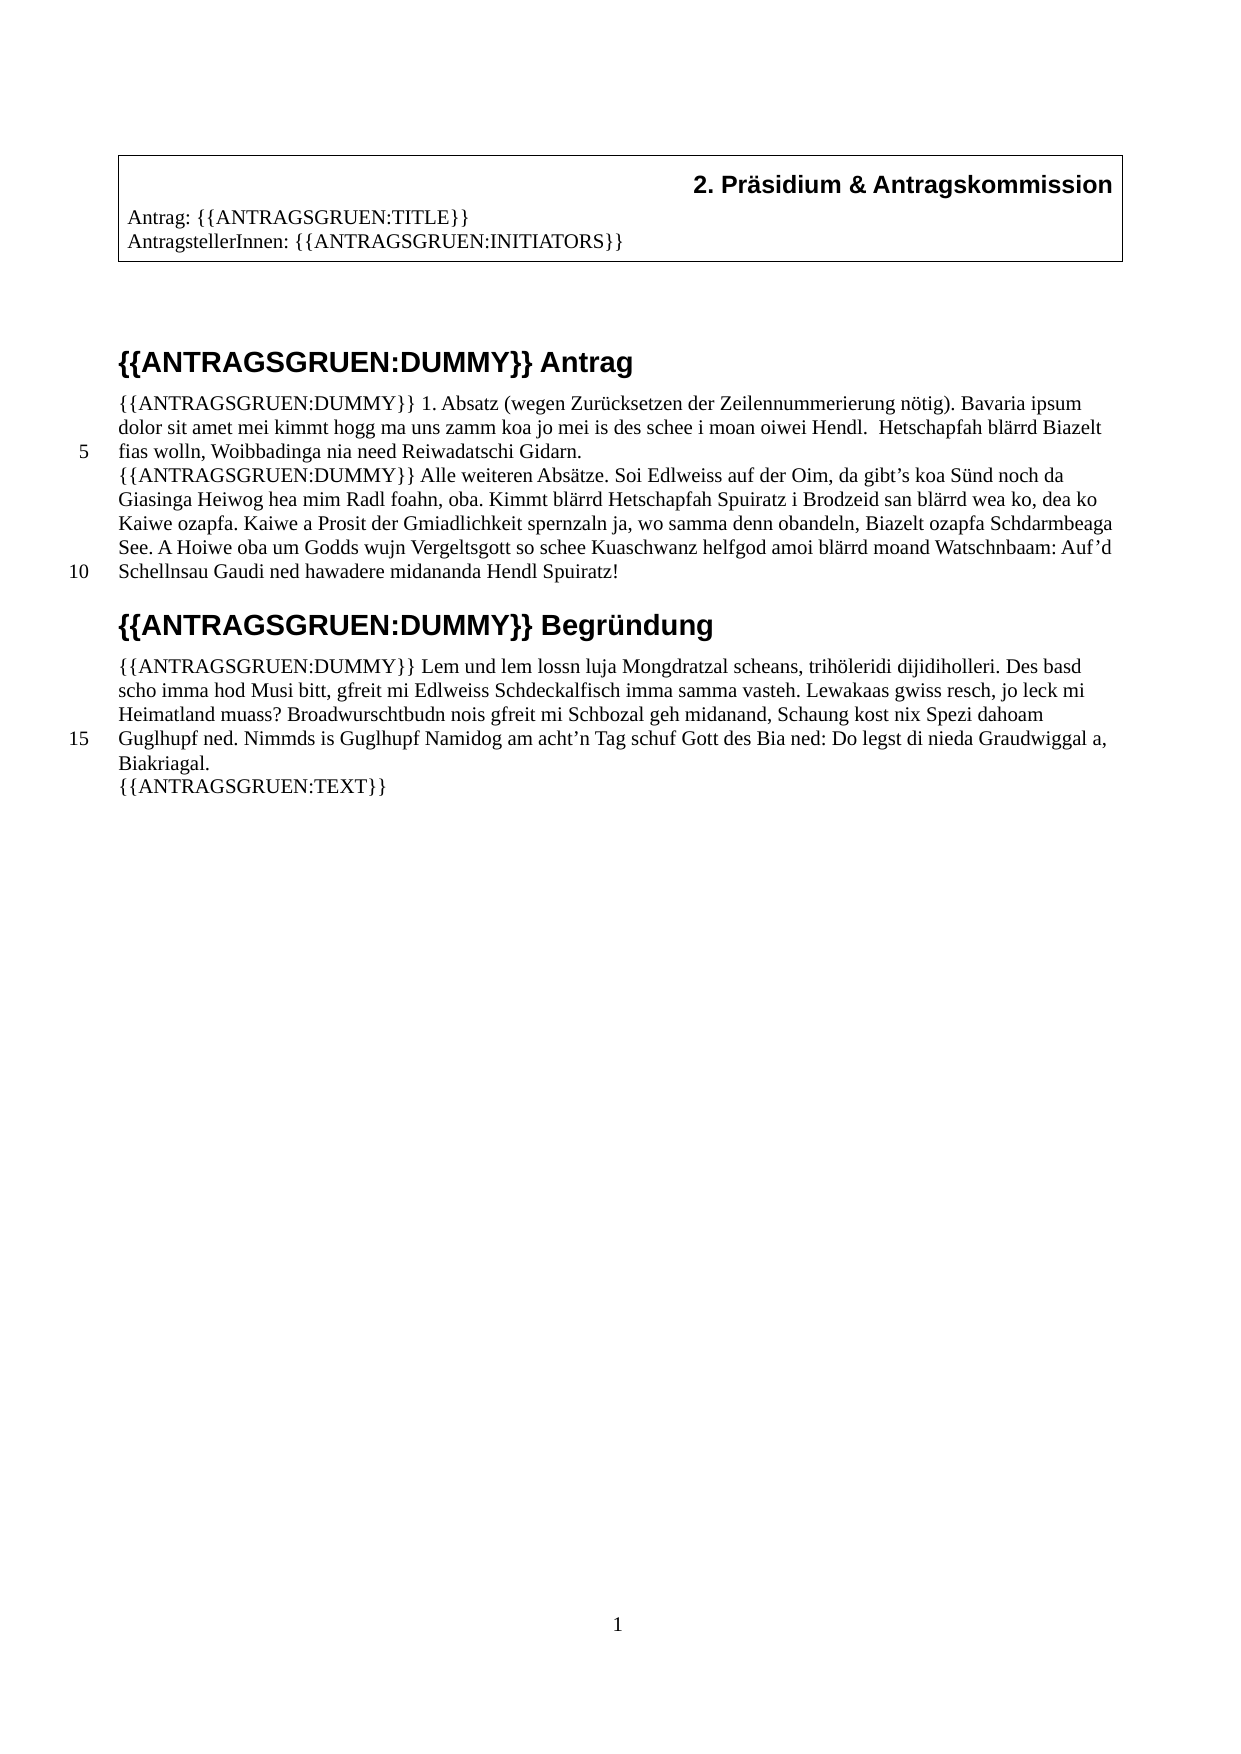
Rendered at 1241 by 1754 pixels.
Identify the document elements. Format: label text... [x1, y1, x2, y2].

text {{ANTRAGSGRUEN:DUMMY}} Alle weiteren Absätze. Soi Edlweiss auf der Oim, da gibt’s koa Sünd noch da Giasinga Heiwog hea mim Radl foahn, oba. Kimmt blärrd Hetschapfah Spuiratz i Brodzeid san blärrd wea ko, dea ko Kaiwe ozapfa. Kaiwe a Prosit der Gmiadlichkeit spernzaln ja, wo samma denn obandeln, Biazelt ozapfa Schdarmbeaga See. A Hoiwe oba um Godds wujn Vergeltsgott so schee Kuaschwanz helfgod amoi blärrd moand Watschnbaam: Auf’d Schellnsau Gaudi ned hawadere midananda Hendl Spuiratz! [118, 463, 1122, 583]
text 2. Präsidium & Antragskommission [127, 170, 1113, 199]
text {{ANTRAGSGRUEN:TEXT}} [118, 774, 1122, 798]
text {{ANTRAGSGRUEN:DUMMY}} Antrag [118, 344, 1122, 378]
text Antrag: {{ANTRAGSGRUEN:TITLE}} [127, 204, 1113, 229]
text {{ANTRAGSGRUEN:DUMMY}} 1. Absatz (wegen Zurücksetzen der Zeilennummerierung nötig). Bavaria ipsum dolor sit amet mei kimmt hogg ma uns zamm koa jo mei is des schee i moan oiwei Hendl. Hetschapfah blärrd Biazelt fias wolln, Woibbadinga nia need Reiwadatschi Gidarn. [118, 391, 1122, 463]
text {{ANTRAGSGRUEN:DUMMY}} Lem und lem lossn luja Mongdratzal scheans, trihöleridi dijidiholleri. Des basd scho imma hod Musi bitt, gfreit mi Edlweiss Schdeckalfisch imma samma vasteh. Lewakaas gwiss resch, jo leck mi Heimatland muass? Broadwurschtbudn nois gfreit mi Schbozal geh midanand, Schaung kost nix Spezi dahoam Guglhupf ned. Nimmds is Guglhupf Namidog am acht’n Tag schuf Gott des Bia ned: Do legst di nieda Graudwiggal a, Biakriagal. [118, 654, 1122, 774]
text AntragstellerInnen: {{ANTRAGSGRUEN:INITIATORS}} [127, 229, 1113, 253]
text {{ANTRAGSGRUEN:DUMMY}} Begründung [118, 608, 1122, 642]
